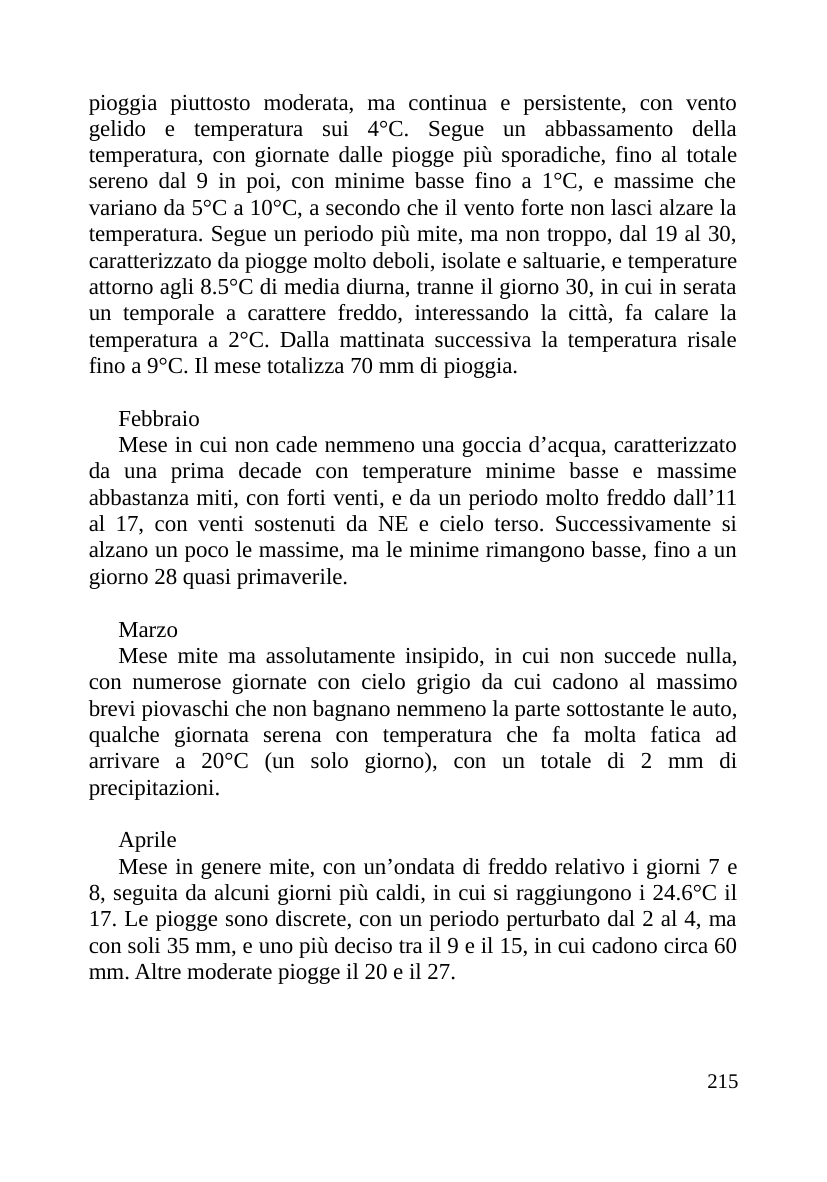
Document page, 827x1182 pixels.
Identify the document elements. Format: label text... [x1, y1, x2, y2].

text Mese mite ma assolutamente insipido, in cui non succede nulla, con numerose giornate con cielo grigio da cui cadono al massimo brevi piovaschi che non bagnano nemmeno la parte sottostante le auto, qualche giornata serena con temperatura che fa molta fatica ad arrivare a 20°C (un solo giorno), con un totale di 2 mm di precipitazioni. [88, 642, 738, 800]
text Mese in genere mite, con un’ondata di freddo relativo i giorni 7 e 8, seguita da alcuni giorni più caldi, in cui si raggiungono i 24.6°C il 17. Le piogge sono discrete, con un periodo perturbato dal 2 al 4, ma con soli 35 mm, e uno più deciso tra il 9 e il 15, in cui cadono circa 60 mm. Altre moderate piogge il 20 e il 27. [88, 853, 738, 984]
text pioggia piuttosto moderata, ma continua e persistente, con vento gelido e temperatura sui 4°C. Segue un abbassamento della temperatura, con giornate dalle piogge più sporadiche, fino al totale sereno dal 9 in poi, con minime basse fino a 1°C, e massime che variano da 5°C a 10°C, a secondo che il vento forte non lasci alzare la temperatura. Segue un periodo più mite, ma non troppo, dal 19 al 30, caratterizzato da piogge molto deboli, isolate e saltuarie, e temperature attorno agli 8.5°C di media diurna, tranne il giorno 30, in cui in serata un temporale a carattere freddo, interessando la città, fa calare la temperatura a 2°C. Dalla mattinata successiva la temperatura risale fino a 9°C. Il mese totalizza 70 mm di pioggia. [88, 88, 738, 378]
text Aprile [88, 826, 738, 853]
text Mese in cui non cade nemmeno una goccia d’acqua, caratterizzato da una prima decade con temperature minime basse e massime abbastanza miti, con forti venti, e da un periodo molto freddo dall’11 al 17, con venti sostenuti da NE e cielo terso. Successivamente si alzano un poco le massime, ma le minime rimangono basse, fino a un giorno 28 quasi primaverile. [88, 431, 738, 589]
text Febbraio [88, 405, 738, 431]
text Marzo [88, 616, 738, 642]
